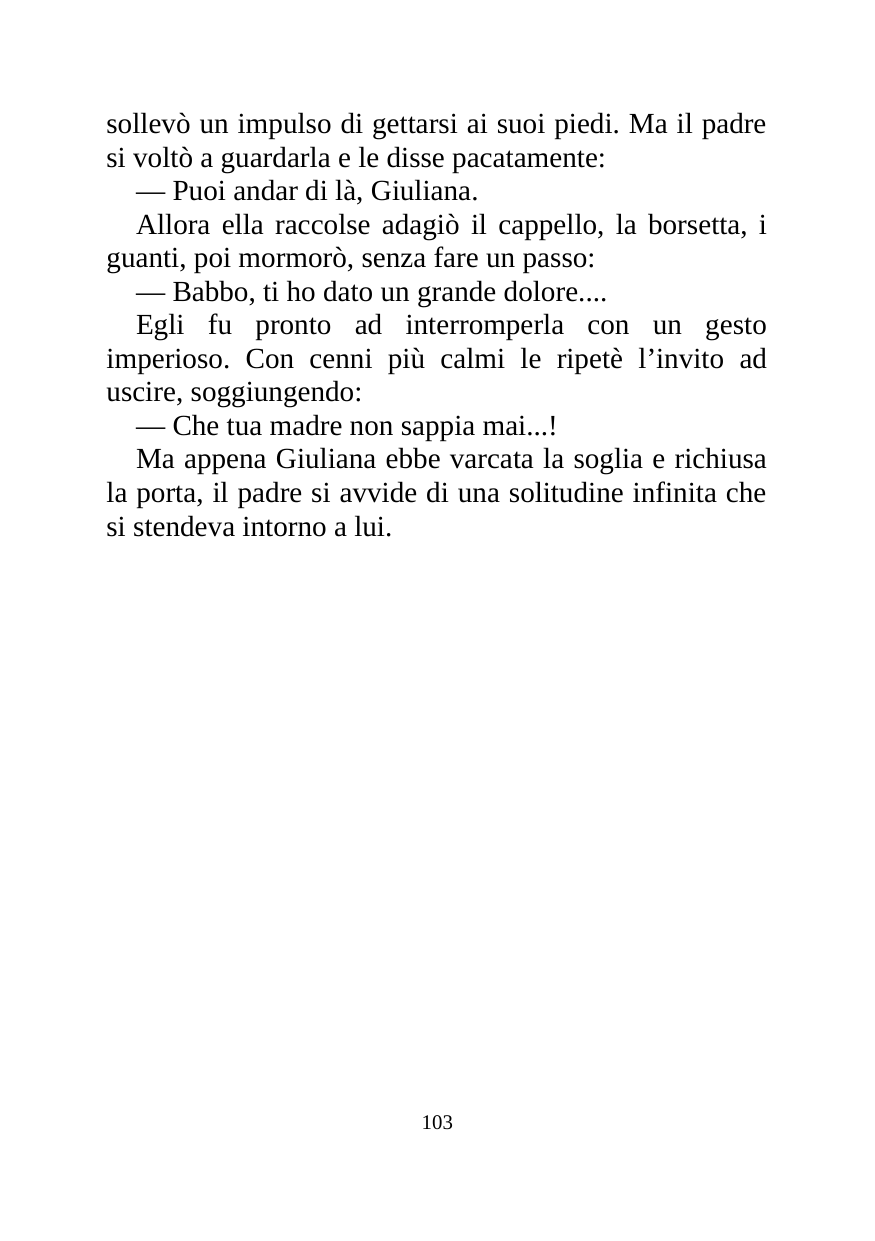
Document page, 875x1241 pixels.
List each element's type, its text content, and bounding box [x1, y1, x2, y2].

text — Babbo, ti ho dato un grande dolore.... [106, 274, 768, 307]
text Ma appena Giuliana ebbe varcata la soglia e richiusa la porta, il padre si avvide di una solitudine infinita che si stendeva intorno a lui. [106, 442, 768, 542]
text Allora ella raccolse adagiò il cappello, la borsetta, i guanti, poi mormorò, senza fare un passo: [106, 207, 768, 274]
text sollevò un impulso di gettarsi ai suoi piedi. Ma il padre si voltò a guardarla e le disse pacatamente: [106, 106, 768, 173]
text Egli fu pronto ad interromperla con un gesto imperioso. Con cenni più calmi le ripetè l’invito ad uscire, soggiungendo: [106, 307, 768, 408]
text — Puoi andar di là, Giuliana. [106, 173, 768, 207]
text — Che tua madre non sappia mai...! [106, 408, 768, 442]
